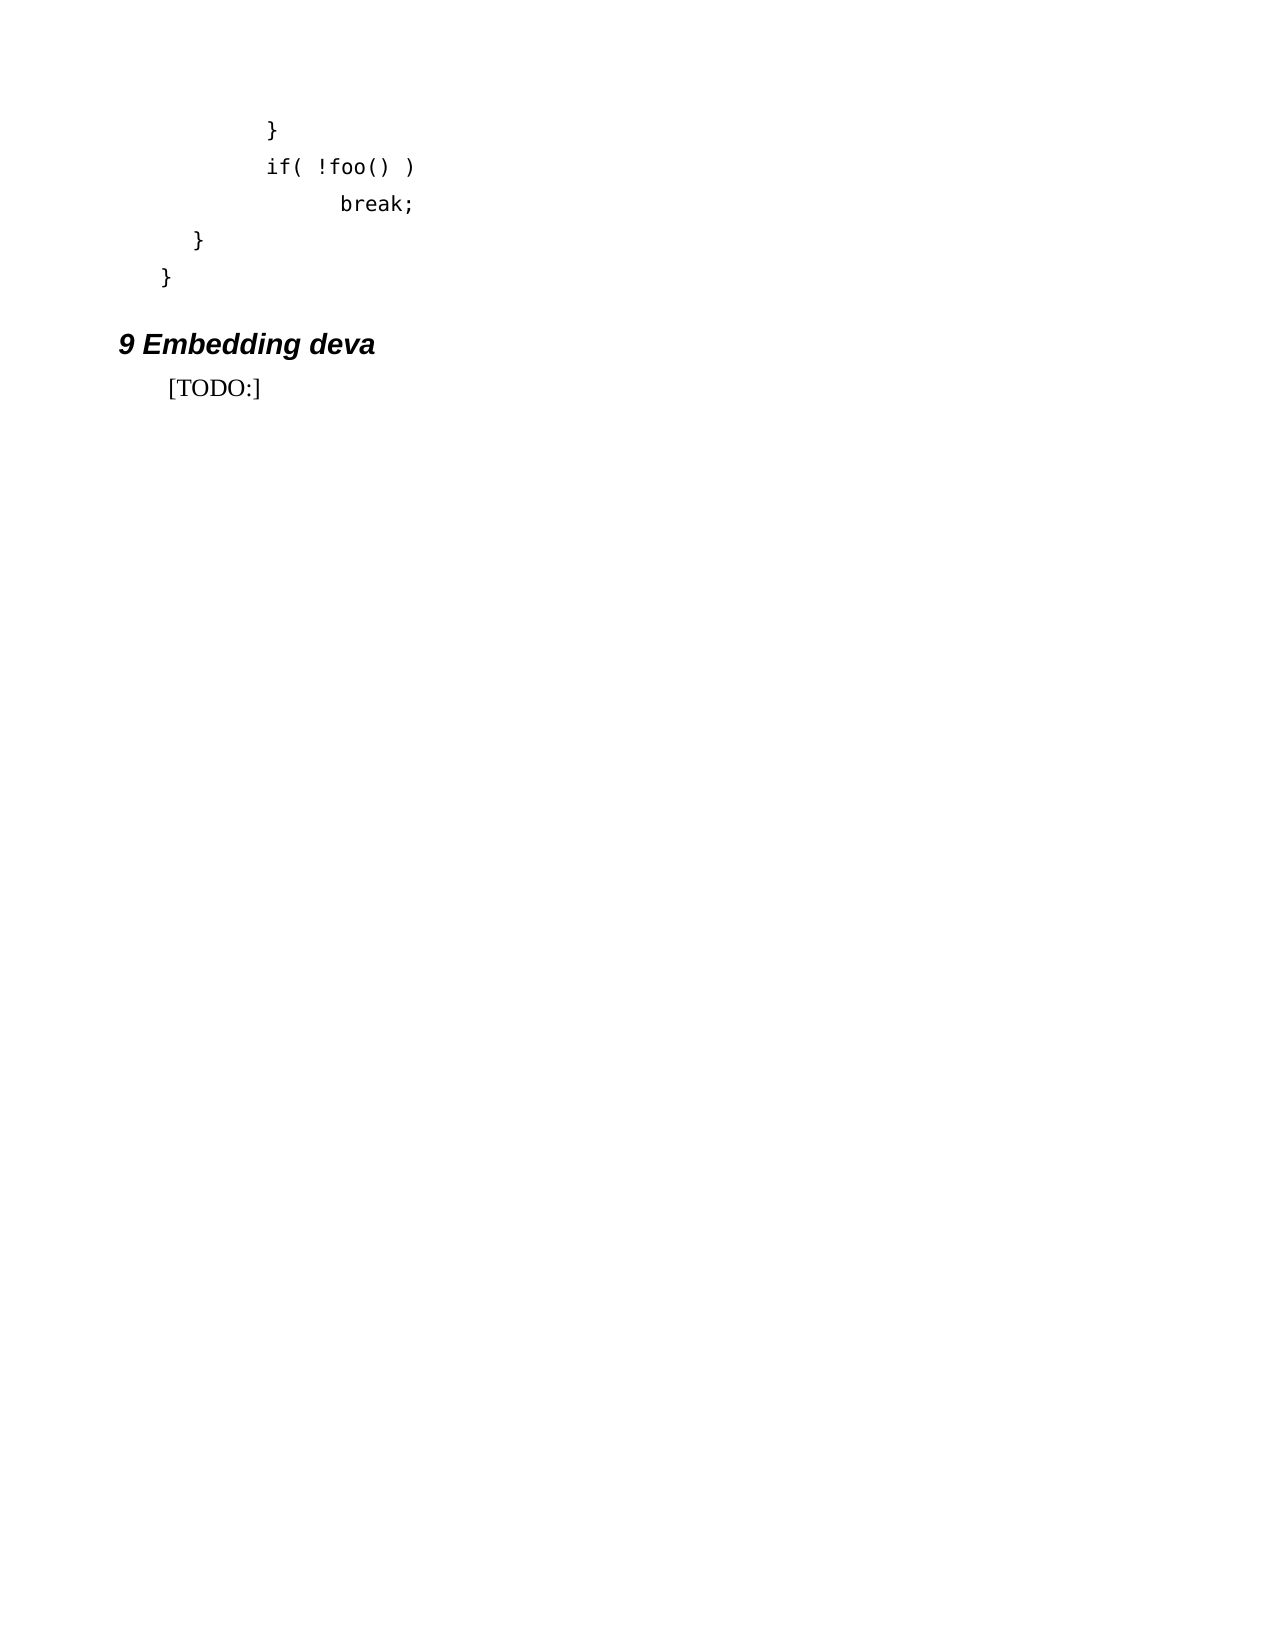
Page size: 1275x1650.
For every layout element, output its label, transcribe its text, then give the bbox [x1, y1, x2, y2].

text break; [118, 192, 1157, 216]
text } [118, 228, 1157, 253]
subtitle 9 Embedding deva [118, 327, 1157, 361]
text } [118, 118, 1157, 142]
text [TODO:] [118, 373, 1157, 402]
text if( !foo() ) [118, 155, 1157, 179]
text } [118, 265, 1157, 289]
